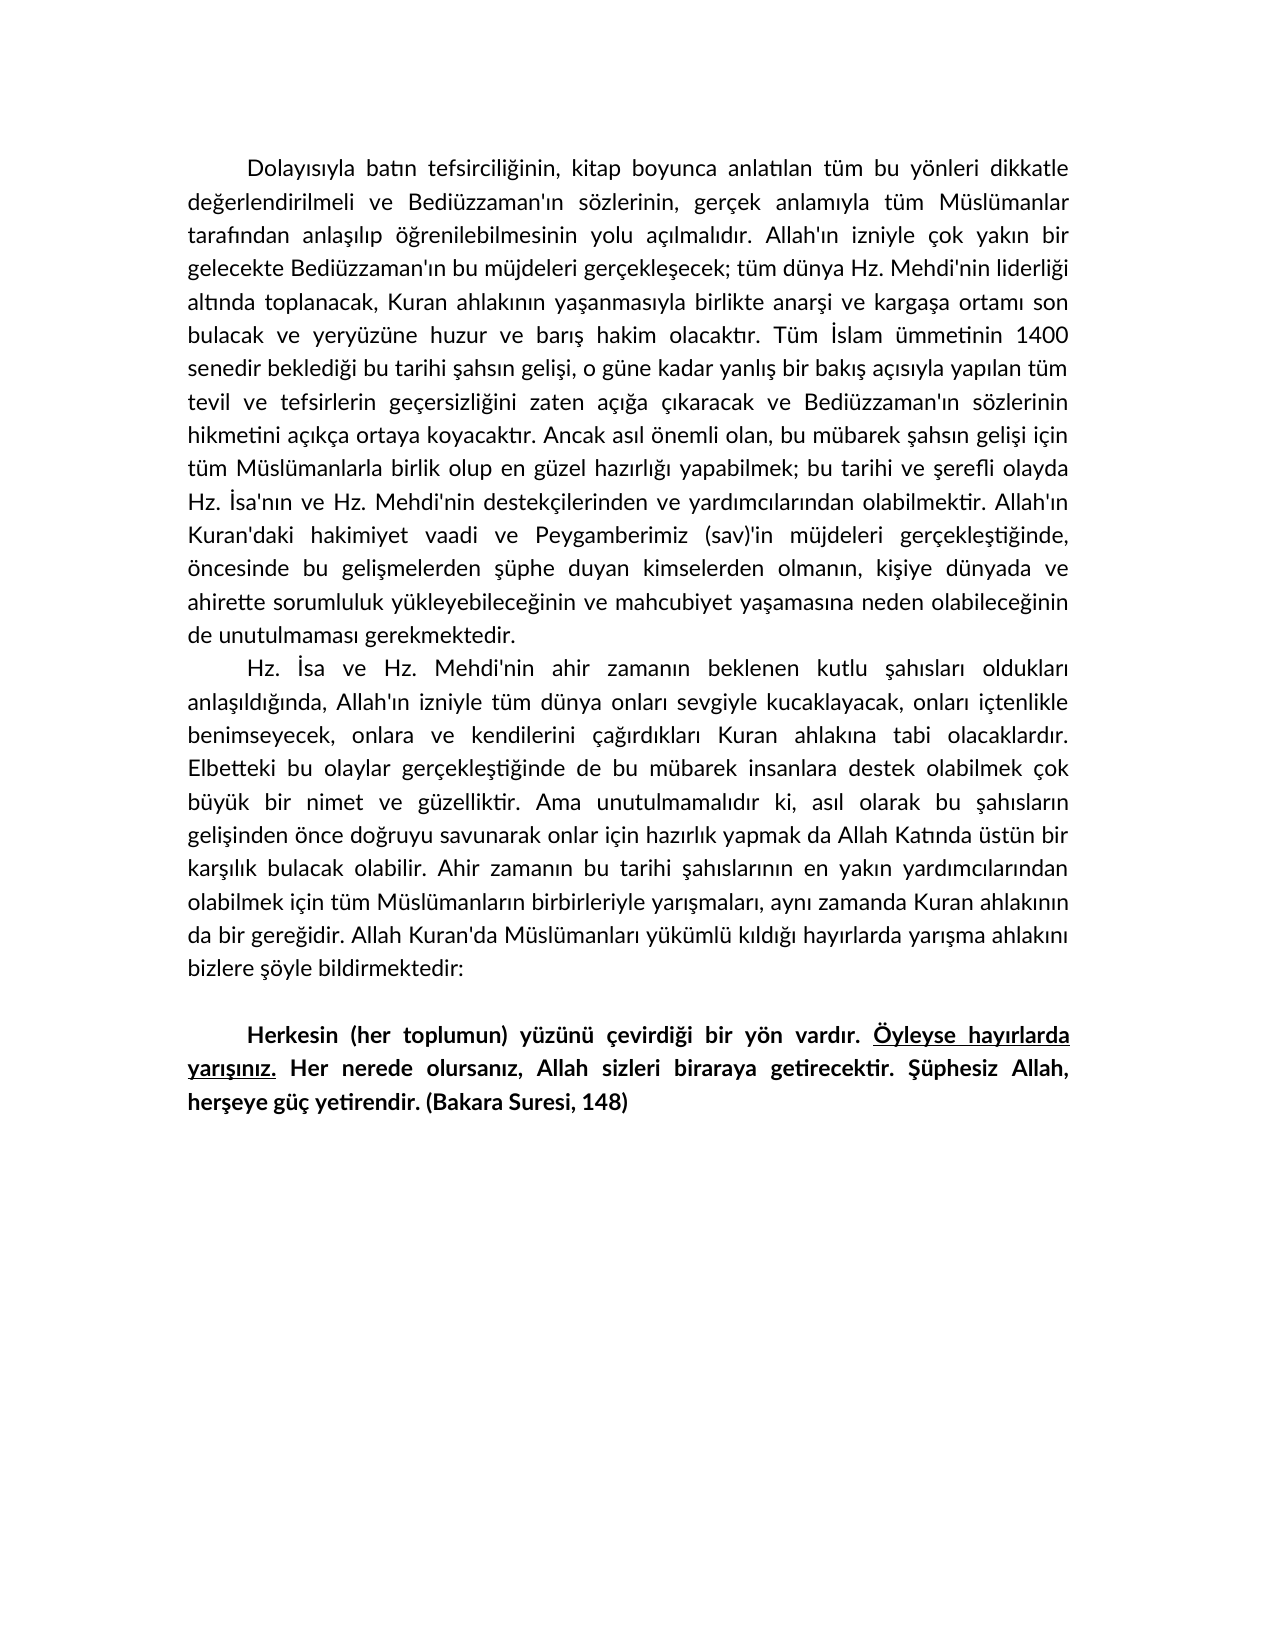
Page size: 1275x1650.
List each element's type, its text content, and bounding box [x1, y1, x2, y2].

text Dolayısıyla batın tefsirciliğinin, kitap boyunca anlatılan tüm bu yönleri dikkatle değerlendirilmeli ve Bediüzzaman'ın sözlerinin, gerçek anlamıyla tüm Müslümanlar tarafından anlaşılıp öğrenilebilmesinin yolu açılmalıdır. Allah'ın izniyle çok yakın bir gelecekte Bediüzzaman'ın bu müjdeleri gerçekleşecek; tüm dünya Hz. Mehdi'nin liderliği altında toplanacak, Kuran ahlakının yaşanmasıyla birlikte anarşi ve kargaşa ortamı son bulacak ve yeryüzüne huzur ve barış hakim olacaktır. Tüm İslam ümmetinin 1400 senedir beklediği bu tarihi şahsın gelişi, o güne kadar yanlış bir bakış açısıyla yapılan tüm tevil ve tefsirlerin geçersizliğini zaten açığa çıkaracak ve Bediüzzaman'ın sözlerinin hikmetini açıkça ortaya koyacaktır. Ancak asıl önemli olan, bu mübarek şahsın gelişi için tüm Müslümanlarla birlik olup en güzel hazırlığı yapabilmek; bu tarihi ve şerefli olayda Hz. İsa'nın ve Hz. Mehdi'nin destekçilerinden ve yardımcılarından olabilmektir. Allah'ın Kuran'daki hakimiyet vaadi ve Peygamberimiz (sav)'in müjdeleri gerçekleştiğinde, öncesinde bu gelişmelerden şüphe duyan kimselerden olmanın, kişiye dünyada ve ahirette sorumluluk yükleyebileceğinin ve mahcubiyet yaşamasına neden olabileceğinin de unutulmaması gerekmektedir. [187, 150, 1070, 650]
text Herkesin (her toplumun) yüzünü çevirdiği bir yön vardır. Öyleyse hayırlarda yarışınız. Her nerede olursanız, Allah sizleri biraraya getirecektir. Şüphesiz Allah, herşeye güç yetirendir. (Bakara Suresi, 148) [187, 1017, 1070, 1117]
text Hz. İsa ve Hz. Mehdi'nin ahir zamanın beklenen kutlu şahısları oldukları anlaşıldığında, Allah'ın izniyle tüm dünya onları sevgiyle kucaklayacak, onları içtenlikle benimseyecek, onlara ve kendilerini çağırdıkları Kuran ahlakına tabi olacaklardır. Elbetteki bu olaylar gerçekleştiğinde de bu mübarek insanlara destek olabilmek çok büyük bir nimet ve güzelliktir. Ama unutulmamalıdır ki, asıl olarak bu şahısların gelişinden önce doğruyu savunarak onlar için hazırlık yapmak da Allah Katında üstün bir karşılık bulacak olabilir. Ahir zamanın bu tarihi şahıslarının en yakın yardımcılarından olabilmek için tüm Müslümanların birbirleriyle yarışmaları, aynı zamanda Kuran ahlakının da bir gereğidir. Allah Kuran'da Müslümanları yükümlü kıldığı hayırlarda yarışma ahlakını bizlere şöyle bildirmektedir: [187, 650, 1070, 983]
